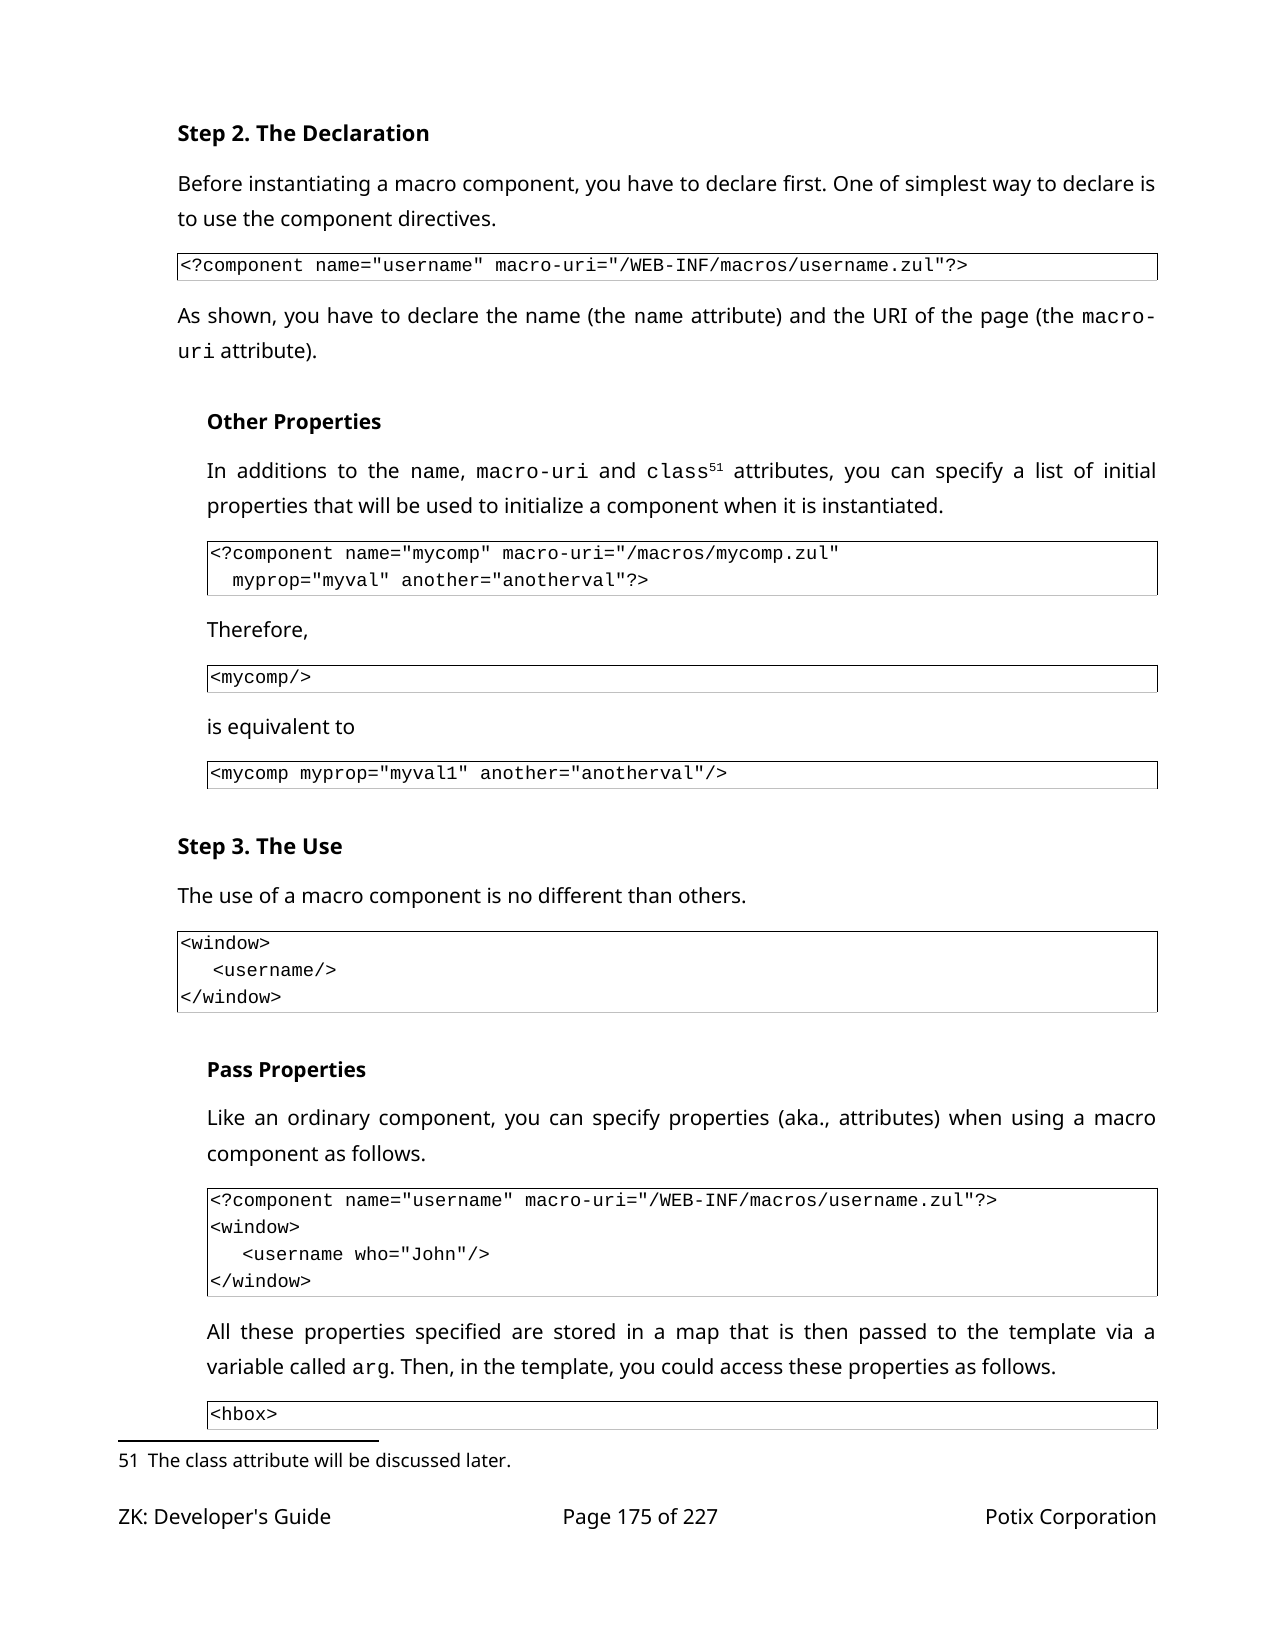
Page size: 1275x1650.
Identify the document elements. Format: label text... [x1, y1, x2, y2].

text Before instantiating a macro component, you have to declare first. One of simplest way to declare is to use the component directives. [177, 169, 1157, 232]
text In additions to the name, macro-uri and class attributes, you can specify a list of initial properties that will be used to initialize a component when it is instantiated. [207, 456, 1157, 520]
text Therefore, [207, 616, 1157, 644]
text <hbox> [208, 1402, 1157, 1429]
text All these properties specified are stored in a map that is then passed to the template via a variable called arg. Then, in the template, you could access these properties as follows. [207, 1317, 1157, 1381]
text <mycomp myprop="myval1" another="anotherval"/> [208, 762, 1157, 788]
text <?component name="mycomp" macro-uri="/macros/mycomp.zul" [208, 542, 1157, 565]
text <?component name="username" macro-uri="/WEB-INF/macros/username.zul"?> [208, 1189, 1157, 1212]
text <window> [178, 932, 1157, 955]
text is equivalent to [207, 712, 1157, 741]
text </window> [178, 985, 1157, 1012]
subtitle Other Properties [207, 407, 1157, 436]
text myprop="myval" another="anotherval"?> [208, 568, 1157, 595]
text <?component name="username" macro-uri="/WEB-INF/macros/username.zul"?> [178, 254, 1157, 280]
text As shown, you have to declare the name (the name attribute) and the URI of the page (the macro-uri attribute). [177, 301, 1157, 365]
text </window> [208, 1269, 1157, 1296]
subtitle Step 2. The Declaration [177, 118, 1157, 148]
text The use of a macro component is no different than others. [177, 882, 1157, 910]
text <username/> [178, 958, 1157, 982]
text <username who="John"/> [208, 1242, 1157, 1266]
text <mycomp/> [208, 666, 1157, 692]
text <window> [208, 1215, 1157, 1239]
text The class attribute will be discussed later. [118, 1447, 1157, 1473]
text Like an ordinary component, you can specify properties (aka., attributes) when using a macro component as follows. [207, 1103, 1157, 1167]
subtitle Pass Properties [207, 1055, 1157, 1083]
subtitle Step 3. The Use [177, 831, 1157, 861]
